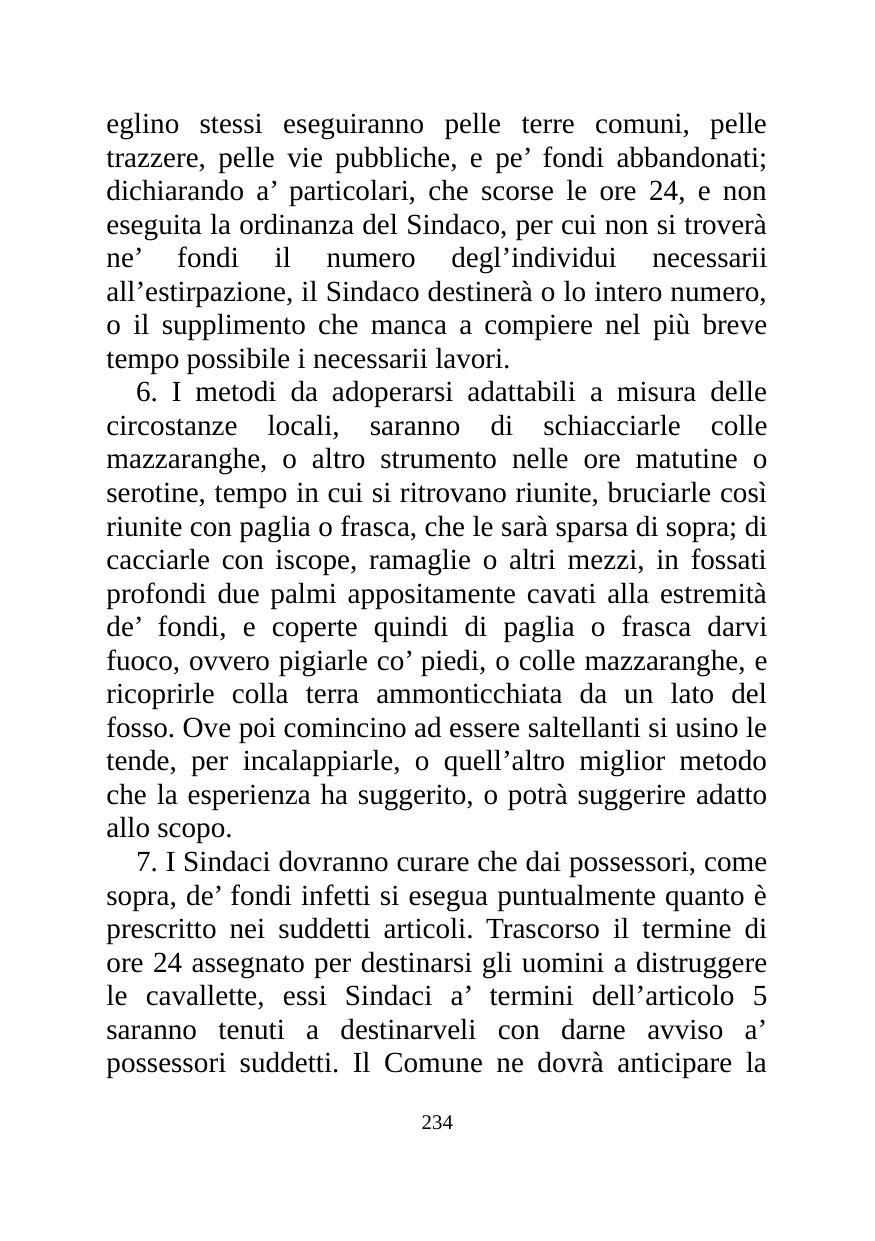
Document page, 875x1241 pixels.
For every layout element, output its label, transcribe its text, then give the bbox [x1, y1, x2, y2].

text eglino stessi eseguiranno pelle terre comuni, pelle trazzere, pelle vie pubbliche, e pe’ fondi abbandonati; dichiarando a’ particolari, che scorse le ore 24, e non eseguita la ordinanza del Sindaco, per cui non si troverà ne’ fondi il numero degl’individui necessarii all’estirpazione, il Sindaco destinerà o lo intero numero, o il supplimento che manca a compiere nel più breve tempo possibile i necessarii lavori. [106, 106, 768, 374]
text 7. I Sindaci dovranno curare che dai possessori, come sopra, de’ fondi infetti si esegua puntualmente quanto è prescritto nei suddetti articoli. Trascorso il termine di ore 24 assegnato per destinarsi gli uomini a distruggere le cavallette, essi Sindaci a’ termini dell’articolo 5 saranno tenuti a destinarveli con darne avviso a’ possessori suddetti. Il Comune ne dovrà anticipare la [106, 844, 768, 1079]
text 6. I metodi da adoperarsi adattabili a misura delle circostanze locali, saranno di schiacciarle colle mazzaranghe, o altro strumento nelle ore matutine o serotine, tempo in cui si ritrovano riunite, bruciarle così riunite con paglia o frasca, che le sarà sparsa di sopra; di cacciarle con iscope, ramaglie o altri mezzi, in fossati profondi due palmi appositamente cavati alla estremità de’ fondi, e coperte quindi di paglia o frasca darvi fuoco, ovvero pigiarle co’ piedi, o colle mazzaranghe, e ricoprirle colla terra ammonticchiata da un lato del fosso. Ove poi comincino ad essere saltellanti si usino le tende, per incalappiarle, o quell’altro miglior metodo che la esperienza ha suggerito, o potrà suggerire adatto allo scopo. [106, 374, 768, 844]
